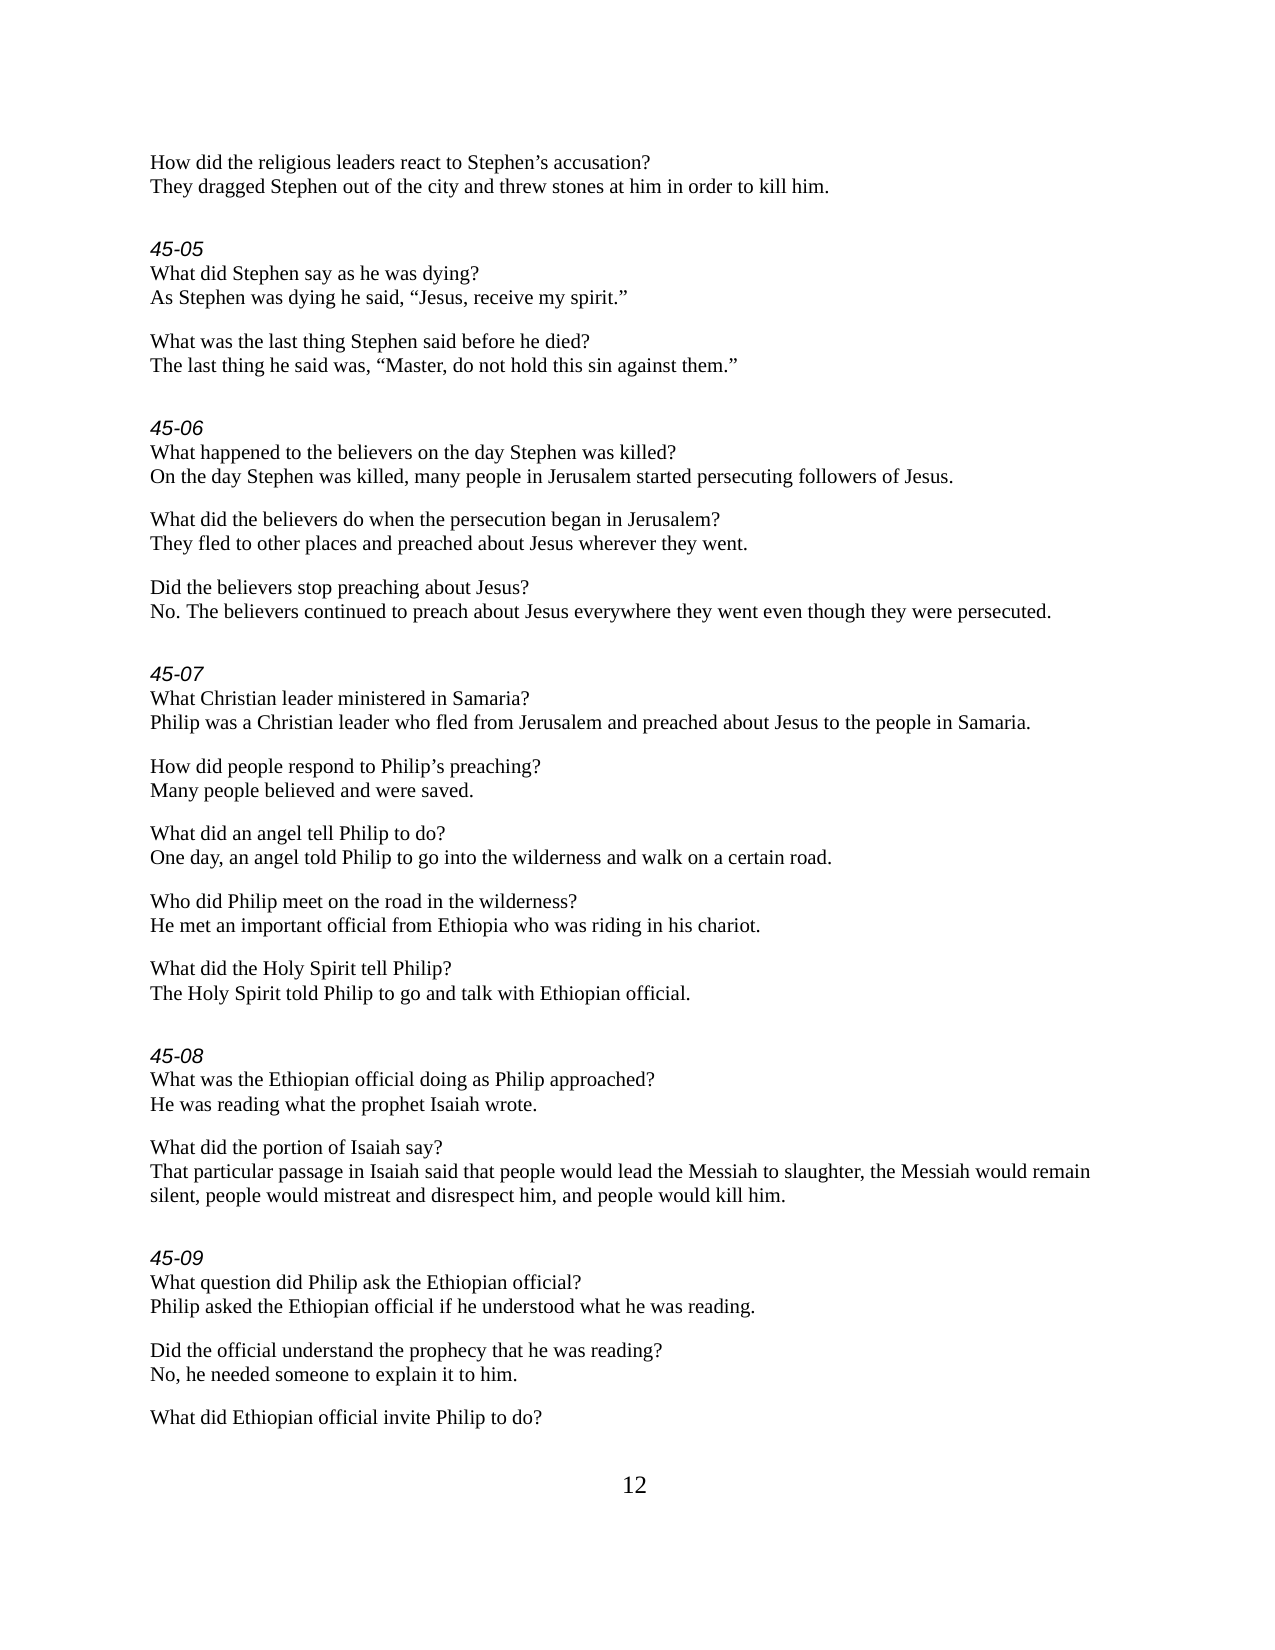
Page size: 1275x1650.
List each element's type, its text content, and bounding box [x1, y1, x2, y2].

subtitle 45-07 [150, 662, 1125, 686]
text What did the Holy Spirit tell Philip? The Holy Spirit told Philip to go and talk with Ethiopian official. [150, 956, 1125, 1004]
text What did the portion of Isaiah say? That particular passage in Isaiah said that people would lead the Messiah to slaughter, the Messiah would remain silent, people would mistreat and disrespect him, and people would kill him. [150, 1135, 1125, 1207]
subtitle 45-09 [150, 1246, 1125, 1270]
text What did the believers do when the persecution began in Jerusalem? They fled to other places and preached about Jesus wherever they went. [150, 507, 1125, 555]
text How did the religious leaders react to Stephen’s accusation? They dragged Stephen out of the city and threw stones at him in order to kill him. [150, 150, 1125, 198]
text What Christian leader ministered in Samaria? Philip was a Christian leader who fled from Jerusalem and preached about Jesus to the people in Samaria. [150, 686, 1125, 734]
text How did people respond to Philip’s preaching? Many people believed and were saved. [150, 753, 1125, 802]
text Did the believers stop preaching about Jesus? No. The believers continued to preach about Jesus everywhere they went even though they were persecuted. [150, 575, 1125, 623]
text What did Stephen say as he was dying? As Stephen was dying he said, “Jesus, receive my spirit.” [150, 261, 1125, 309]
subtitle 45-05 [150, 237, 1125, 261]
text What did an angel tell Philip to do? One day, an angel told Philip to go into the wilderness and walk on a certain road. [150, 821, 1125, 869]
text What was the last thing Stephen said before he died? The last thing he said was, “Master, do not hold this sin against them.” [150, 329, 1125, 377]
subtitle 45-06 [150, 416, 1125, 440]
text What question did Philip ask the Ethiopian official? Philip asked the Ethiopian official if he understood what he was reading. [150, 1270, 1125, 1318]
text Did the official understand the prophecy that he was reading? No, he needed someone to explain it to him. [150, 1338, 1125, 1386]
text What was the Ethiopian official doing as Philip approached? He was reading what the prophet Isaiah wrote. [150, 1067, 1125, 1116]
text Who did Philip meet on the road in the wilderness? He met an important official from Ethiopia who was riding in his chariot. [150, 889, 1125, 937]
text What happened to the believers on the day Stephen was killed? On the day Stephen was killed, many people in Jerusalem started persecuting followers of Jesus. [150, 440, 1125, 488]
subtitle 45-08 [150, 1043, 1125, 1067]
text What did Ethiopian official invite Philip to do? [150, 1405, 1125, 1429]
